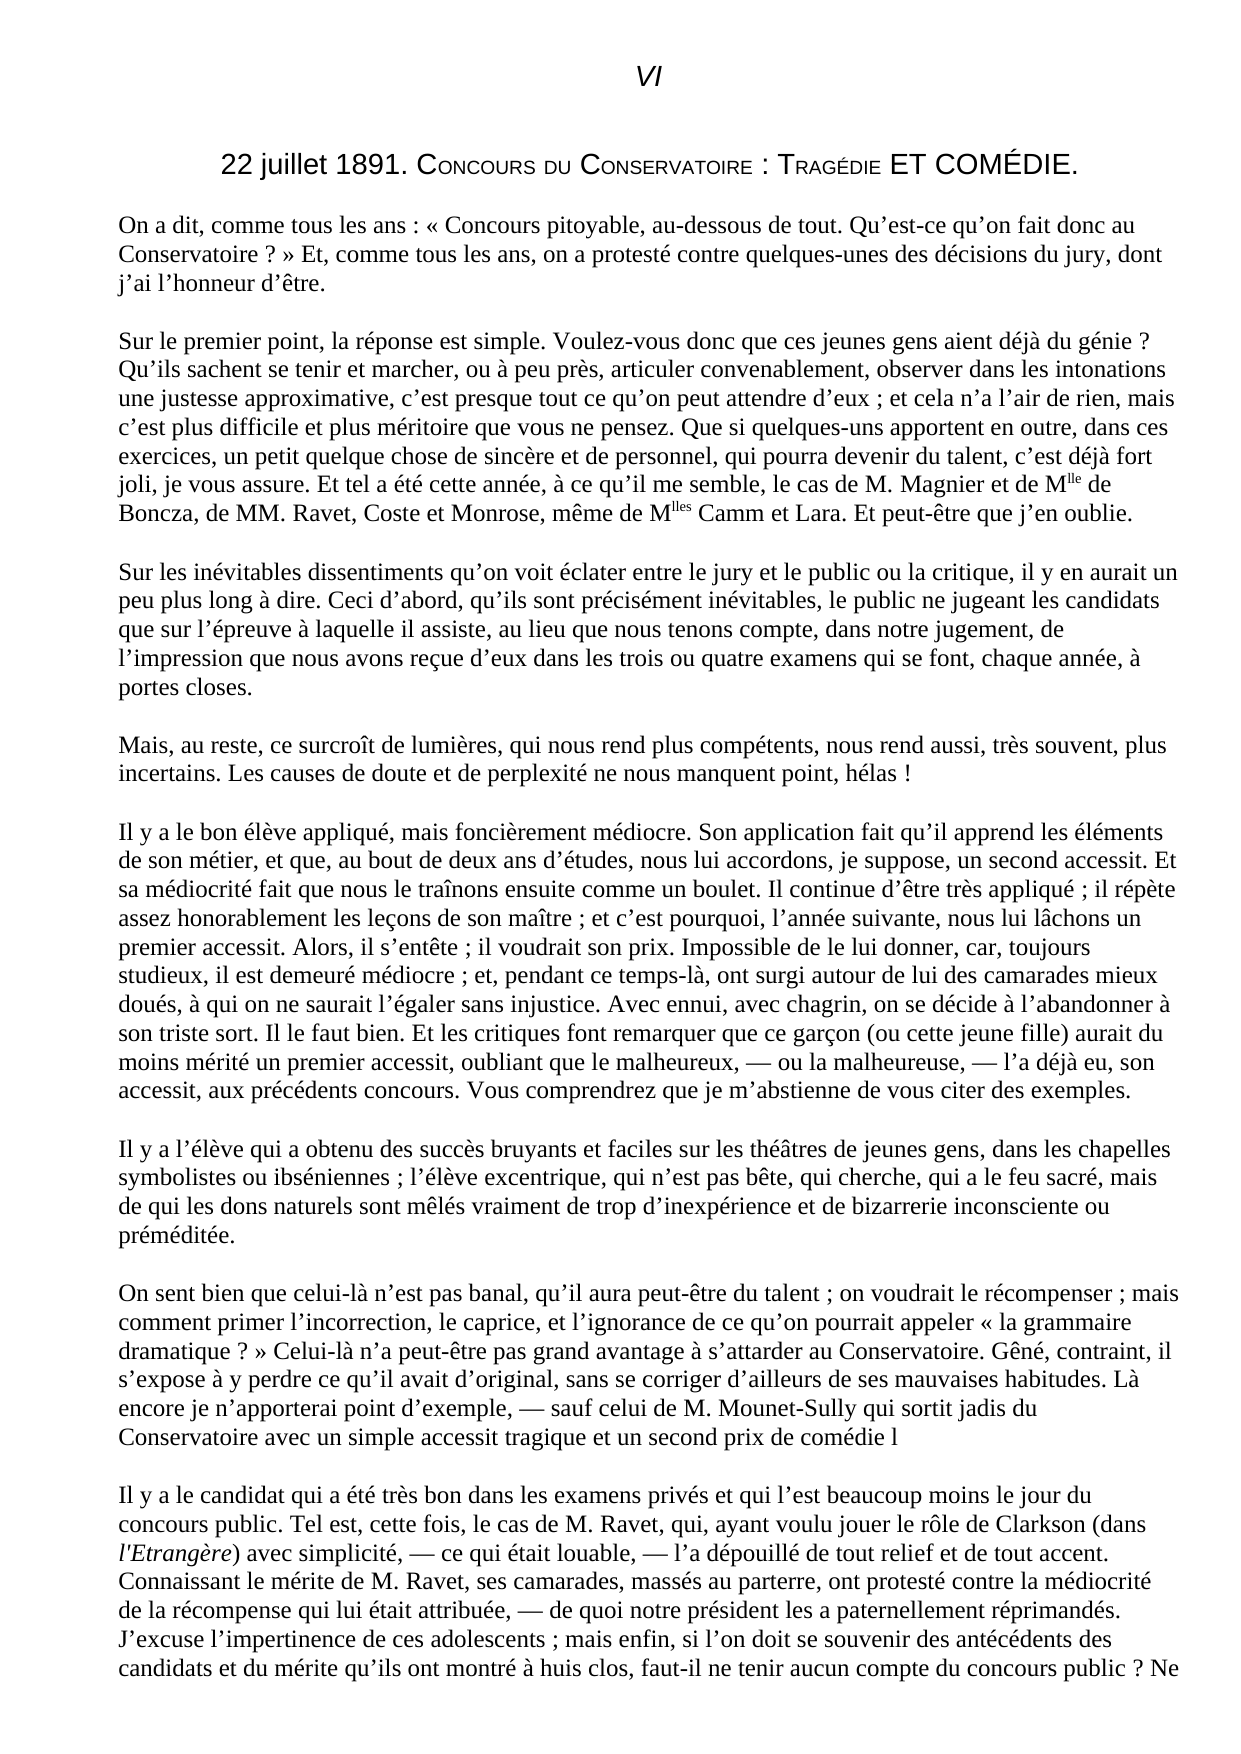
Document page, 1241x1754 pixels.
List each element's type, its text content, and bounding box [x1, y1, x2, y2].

text Sur le premier point, la réponse est simple. Voulez-vous donc que ces jeunes gens aient déjà du génie ? Qu’ils sachent se tenir et marcher, ou à peu près, articuler convenablement, observer dans les intonations une justesse approximative, c’est presque tout ce qu’on peut attendre d’eux ; et cela n’a l’air de rien, mais c’est plus difficile et plus méritoire que vous ne pensez. Que si quelques-uns apportent en outre, dans ces exercices, un petit quelque chose de sincère et de personnel, qui pourra devenir du talent, c’est déjà fort joli, je vous assure. Et tel a été cette année, à ce qu’il me semble, le cas de M. Magnier et de Mlle de Boncza, de MM. Ravet, Coste et Monrose, même de Mlles Camm et Lara. Et peut-être que j’en oublie. [118, 326, 1181, 527]
subtitle 22 juillet 1891. Concours du Conservatoire : Tragédie ET COMÉDIE. [118, 147, 1181, 181]
text Il y a le candidat qui a été très bon dans les examens privés et qui l’est beaucoup moins le jour du concours public. Tel est, cette fois, le cas de M. Ravet, qui, ayant voulu jouer le rôle de Clarkson (dans l'Etrangère) avec simplicité, — ce qui était louable, — l’a dépouillé de tout relief et de tout accent. Connaissant le mérite de M. Ravet, ses camarades, massés au parterre, ont protesté contre la médiocrité de la récompense qui lui était attribuée, — de quoi notre président les a paternellement réprimandés. J’excuse l’impertinence de ces adolescents ; mais enfin, si l’on doit se souvenir des antécédents des candidats et du mérite qu’ils ont montré à huis clos, faut-il ne tenir aucun compte du concours public ? Ne [118, 1480, 1181, 1681]
text Il y a l’élève qui a obtenu des succès bruyants et faciles sur les théâtres de jeunes gens, dans les chapelles symbolistes ou ibséniennes ; l’élève excentrique, qui n’est pas bête, qui cherche, qui a le feu sacré, mais de qui les dons naturels sont mêlés vraiment de trop d’inexpérience et de bizarrerie inconsciente ou préméditée. [118, 1134, 1181, 1249]
text Sur les inévitables dissentiments qu’on voit éclater entre le jury et le public ou la critique, il y en aurait un peu plus long à dire. Ceci d’abord, qu’ils sont précisément inévitables, le public ne jugeant les candidats que sur l’épreuve à laquelle il assiste, au lieu que nous tenons compte, dans notre jugement, de l’impression que nous avons reçue d’eux dans les trois ou quatre examens qui se font, chaque année, à portes closes. [118, 557, 1181, 700]
text On a dit, comme tous les ans : « Concours pitoyable, au-dessous de tout. Qu’est-ce qu’on fait donc au Conservatoire ? » Et, comme tous les ans, on a protesté contre quelques-unes des décisions du jury, dont j’ai l’honneur d’être. [118, 210, 1181, 296]
subtitle VI [118, 59, 1181, 93]
text Mais, au reste, ce surcroît de lumières, qui nous rend plus compétents, nous rend aussi, très souvent, plus incertains. Les causes de doute et de perplexité ne nous manquent point, hélas ! [118, 730, 1181, 787]
text Il y a le bon élève appliqué, mais foncièrement médiocre. Son application fait qu’il apprend les éléments de son métier, et que, au bout de deux ans d’études, nous lui accordons, je suppose, un second accessit. Et sa médiocrité fait que nous le traînons ensuite comme un boulet. Il continue d’être très appliqué ; il répète assez honorablement les leçons de son maître ; et c’est pourquoi, l’année suivante, nous lui lâchons un premier accessit. Alors, il s’entête ; il voudrait son prix. Impossible de le lui donner, car, toujours studieux, il est demeuré médiocre ; et, pendant ce temps-là, ont surgi autour de lui des camarades mieux doués, à qui on ne saurait l’égaler sans injustice. Avec ennui, avec chagrin, on se décide à l’abandonner à son triste sort. Il le faut bien. Et les critiques font remarquer que ce garçon (ou cette jeune fille) aurait du moins mérité un premier accessit, oubliant que le malheureux, — ou la malheureuse, — l’a déjà eu, son accessit, aux précédents concours. Vous comprendrez que je m’abstienne de vous citer des exemples. [118, 817, 1181, 1104]
text On sent bien que celui-là n’est pas banal, qu’il aura peut-être du talent ; on voudrait le récompenser ; mais comment primer l’incorrection, le caprice, et l’ignorance de ce qu’on pourrait appeler « la grammaire dramatique ? » Celui-là n’a peut-être pas grand avantage à s’attarder au Conservatoire. Gêné, contraint, il s’expose à y perdre ce qu’il avait d’original, sans se corriger d’ailleurs de ses mauvaises habitudes. Là encore je n’apporterai point d’exemple, — sauf celui de M. Mounet-Sully qui sortit jadis du Conservatoire avec un simple accessit tragique et un second prix de comédie l [118, 1278, 1181, 1451]
